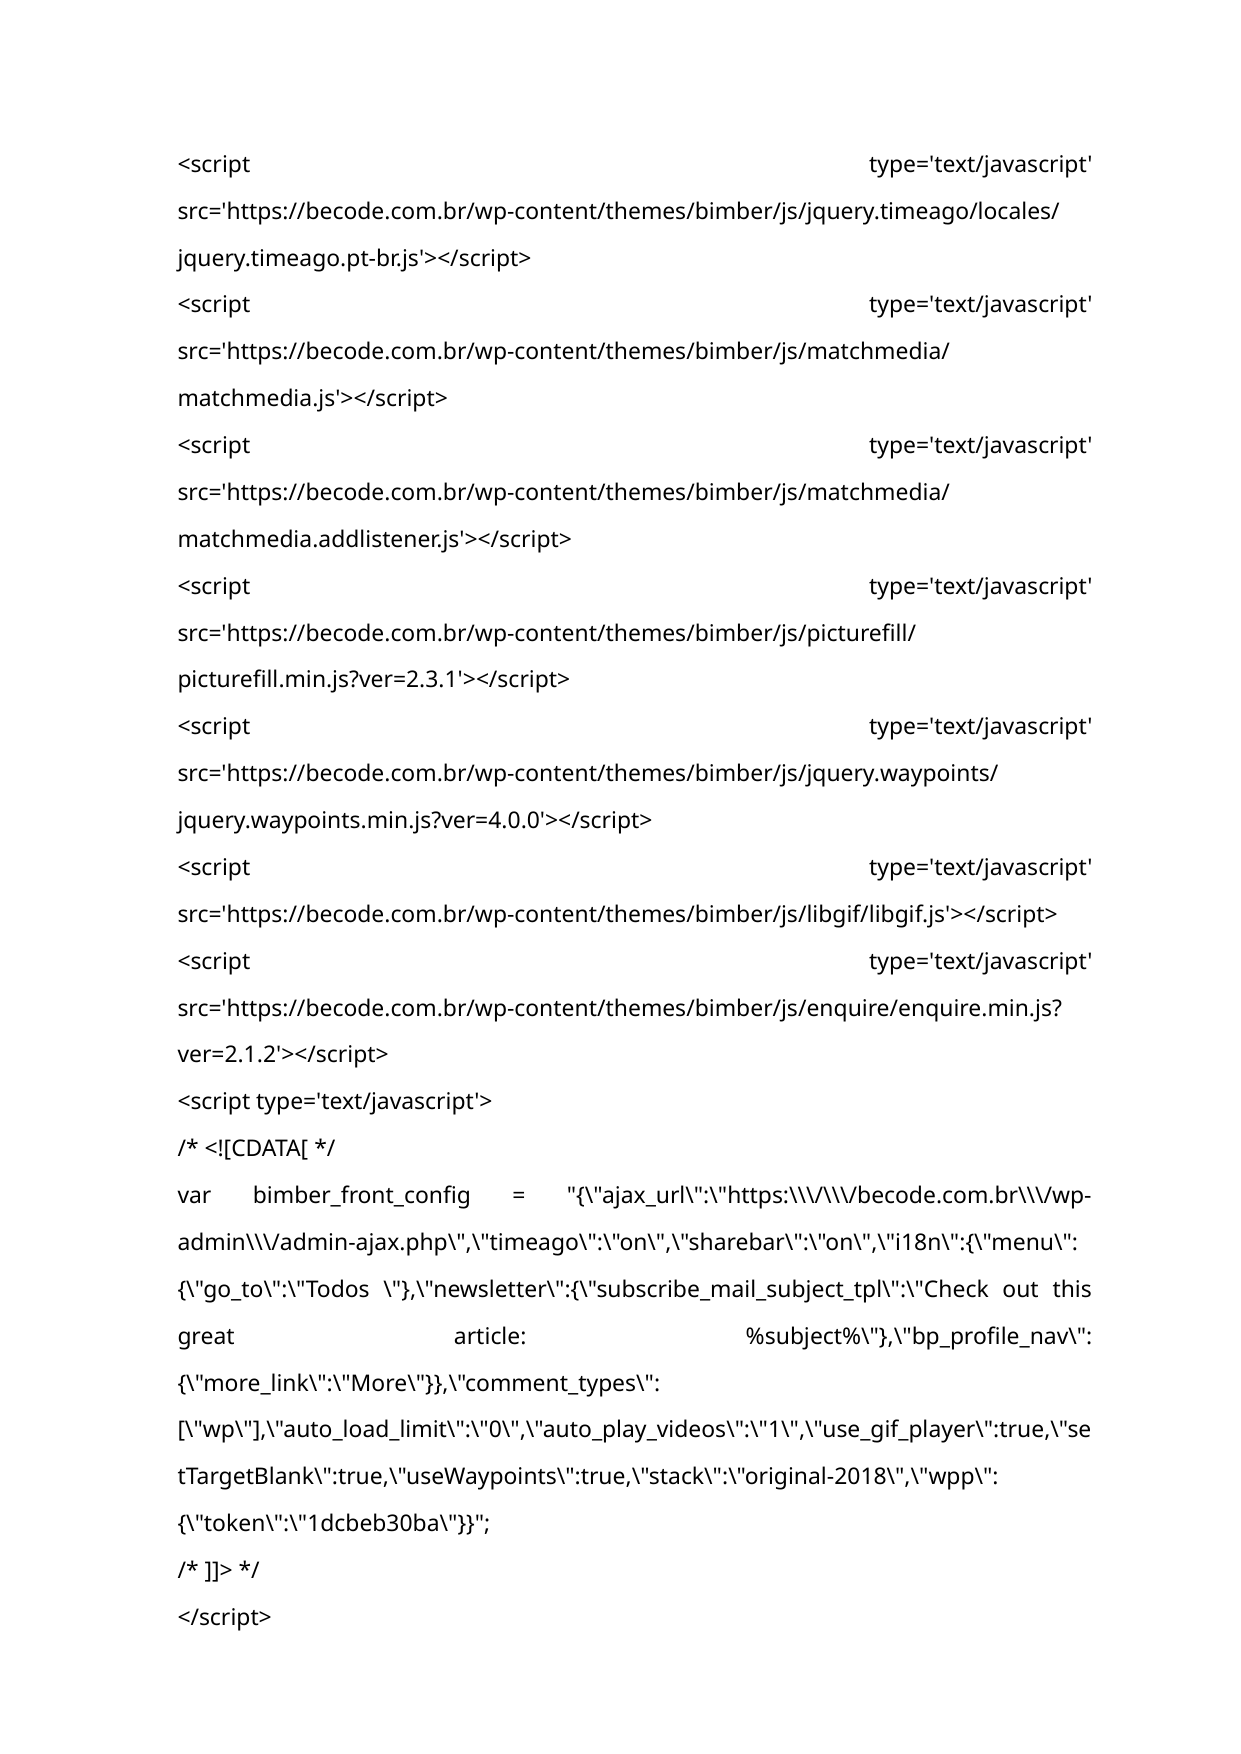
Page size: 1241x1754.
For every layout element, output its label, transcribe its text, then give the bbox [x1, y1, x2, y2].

text <script type='text/javascript' src='https://becode.com.br/wp-content/themes/bimber/js/jquery.waypoints/jquery.waypoints.min.js?ver=4.0.0'></script> [177, 710, 1092, 835]
text var bimber_front_config = "{\"ajax_url\":\"https:\\\/\\\/becode.com.br\\\/wp-admin\\\/admin-ajax.php\",\"timeago\":\"on\",\"sharebar\":\"on\",\"i18n\":{\"menu\":{\"go_to\":\"Todos \"},\"newsletter\":{\"subscribe_mail_subject_tpl\":\"Check out this great article: %subject%\"},\"bp_profile_nav\":{\"more_link\":\"More\"}},\"comment_types\":[\"wp\"],\"auto_load_limit\":\"0\",\"auto_play_videos\":\"1\",\"use_gif_player\":true,\"setTargetBlank\":true,\"useWaypoints\":true,\"stack\":\"original-2018\",\"wpp\":{\"token\":\"1dcbeb30ba\"}}"; [177, 1179, 1092, 1538]
text /* ]]> */ [177, 1554, 1092, 1585]
text <script type='text/javascript' src='https://becode.com.br/wp-content/themes/bimber/js/matchmedia/matchmedia.addlistener.js'></script> [177, 429, 1092, 554]
text <script type='text/javascript' src='https://becode.com.br/wp-content/themes/bimber/js/matchmedia/matchmedia.js'></script> [177, 288, 1092, 413]
text <script type='text/javascript' src='https://becode.com.br/wp-content/themes/bimber/js/libgif/libgif.js'></script> [177, 851, 1092, 929]
text <script type='text/javascript' src='https://becode.com.br/wp-content/themes/bimber/js/jquery.timeago/locales/jquery.timeago.pt-br.js'></script> [177, 148, 1092, 273]
text <script type='text/javascript'> [177, 1085, 1092, 1116]
text <script type='text/javascript' src='https://becode.com.br/wp-content/themes/bimber/js/picturefill/picturefill.min.js?ver=2.3.1'></script> [177, 569, 1092, 694]
text <script type='text/javascript' src='https://becode.com.br/wp-content/themes/bimber/js/enquire/enquire.min.js?ver=2.1.2'></script> [177, 944, 1092, 1069]
text </script> [177, 1601, 1092, 1632]
text /* <![CDATA[ */ [177, 1132, 1092, 1163]
